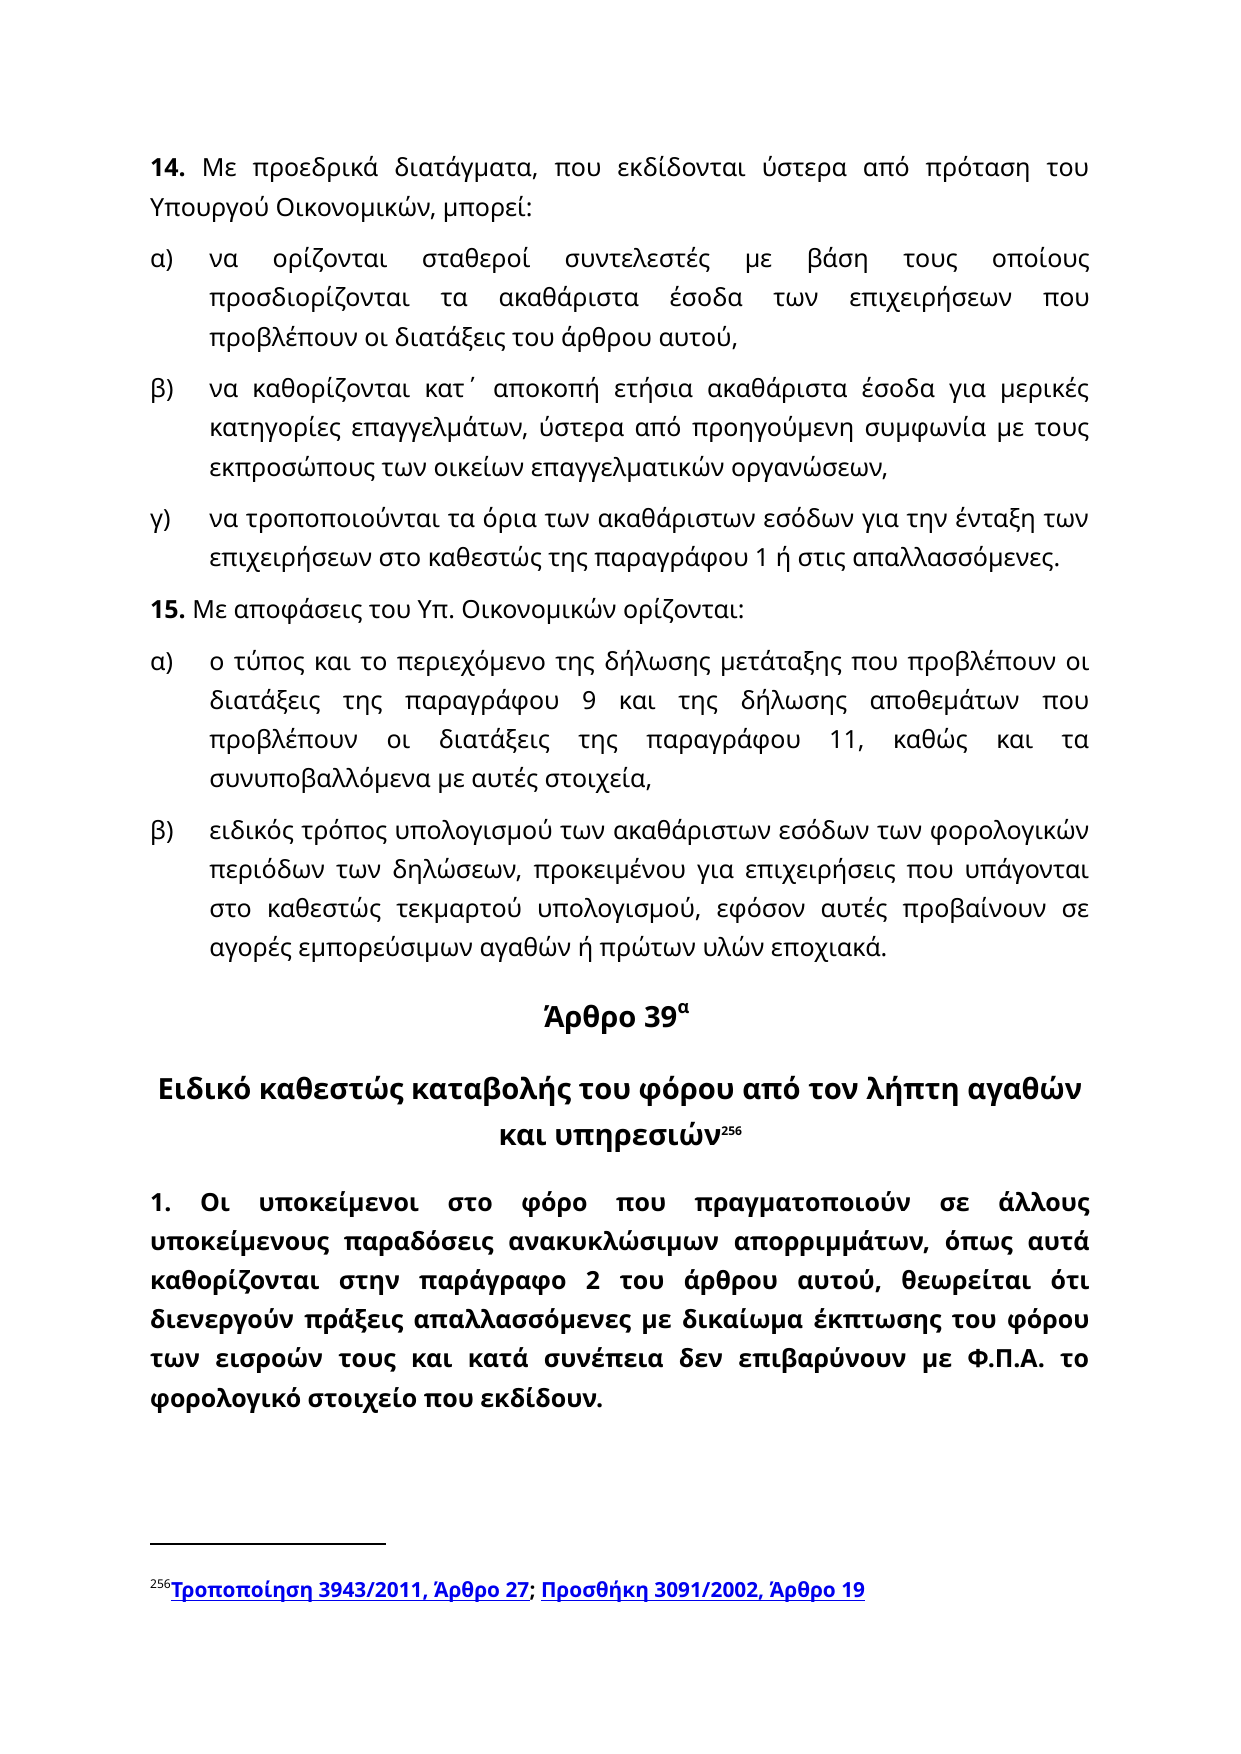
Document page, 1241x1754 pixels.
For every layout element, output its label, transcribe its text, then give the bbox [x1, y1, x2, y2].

subtitle Άρθρο 39α [150, 994, 1090, 1037]
text 14. Με προεδρικά διατάγματα, που εκδίδονται ύστερα από πρόταση του Υπουργού Οικονομικών, μπορεί: [150, 150, 1090, 223]
subtitle Ειδικό καθεστώς καταβολής του φόρου από τον λήπτη αγαθών και υπηρεσιών [150, 1068, 1090, 1153]
text 1. Οι υποκείμενοι στο φόρο που πραγματοποιούν σε άλλους υποκείμενους παραδόσεις ανακυκλώσιμων απορριμμάτων, όπως αυτά καθορίζονται στην παράγραφο 2 του άρθρου αυτού, θεωρείται ότι διενεργούν πράξεις απαλλασσόμενες με δικαίωμα έκπτωσης του φόρου των εισροών τους και κατά συνέπεια δεν επιβαρύνουν με Φ.Π.Α. το φορολογικό στοιχείο που εκδίδουν. [150, 1184, 1090, 1414]
list β) να καθορίζονται κατ΄ αποκοπή ετήσια ακαθάριστα έσοδα για μερικές κατηγορίες επαγγελμάτων, ύστερα από προηγούμενη συμφωνία με τους εκπροσώπους των οικείων επαγγελματικών οργανώσεων, [150, 371, 1090, 483]
text Τροποποίηση 3943/2011, Άρθρο 27; Προσθήκη 3091/2002, Άρθρο 19 [150, 1576, 1090, 1604]
list γ) να τροποποιούνται τα όρια των ακαθάριστων εσόδων για την ένταξη των επιχειρήσεων στο καθεστώς της παραγράφου 1 ή στις απαλλασσόμενες. [150, 501, 1090, 574]
list α) ο τύπος και το περιεχόμενο της δήλωσης μετάταξης που προβλέπουν οι διατάξεις της παραγράφου 9 και της δήλωσης αποθεμάτων που προβλέπουν οι διατάξεις της παραγράφου 11, καθώς και τα συνυποβαλλόμενα με αυτές στοιχεία, [150, 643, 1090, 795]
list β) ειδικός τρόπος υπολογισμού των ακαθάριστων εσόδων των φορολογικών περιόδων των δηλώσεων, προκειμένου για επιχειρήσεις που υπάγονται στο καθεστώς τεκμαρτού υπολογισμού, εφόσον αυτές προβαίνουν σε αγορές εμπορεύσιμων αγαθών ή πρώτων υλών εποχιακά. [150, 812, 1090, 964]
list α) να ορίζονται σταθεροί συντελεστές με βάση τους οποίους προσδιορίζονται τα ακαθάριστα έσοδα των επιχειρήσεων που προβλέπουν οι διατάξεις του άρθρου αυτού, [150, 241, 1090, 353]
text 15. Με αποφάσεις του Υπ. Οικονομικών ορίζονται: [150, 592, 1090, 626]
